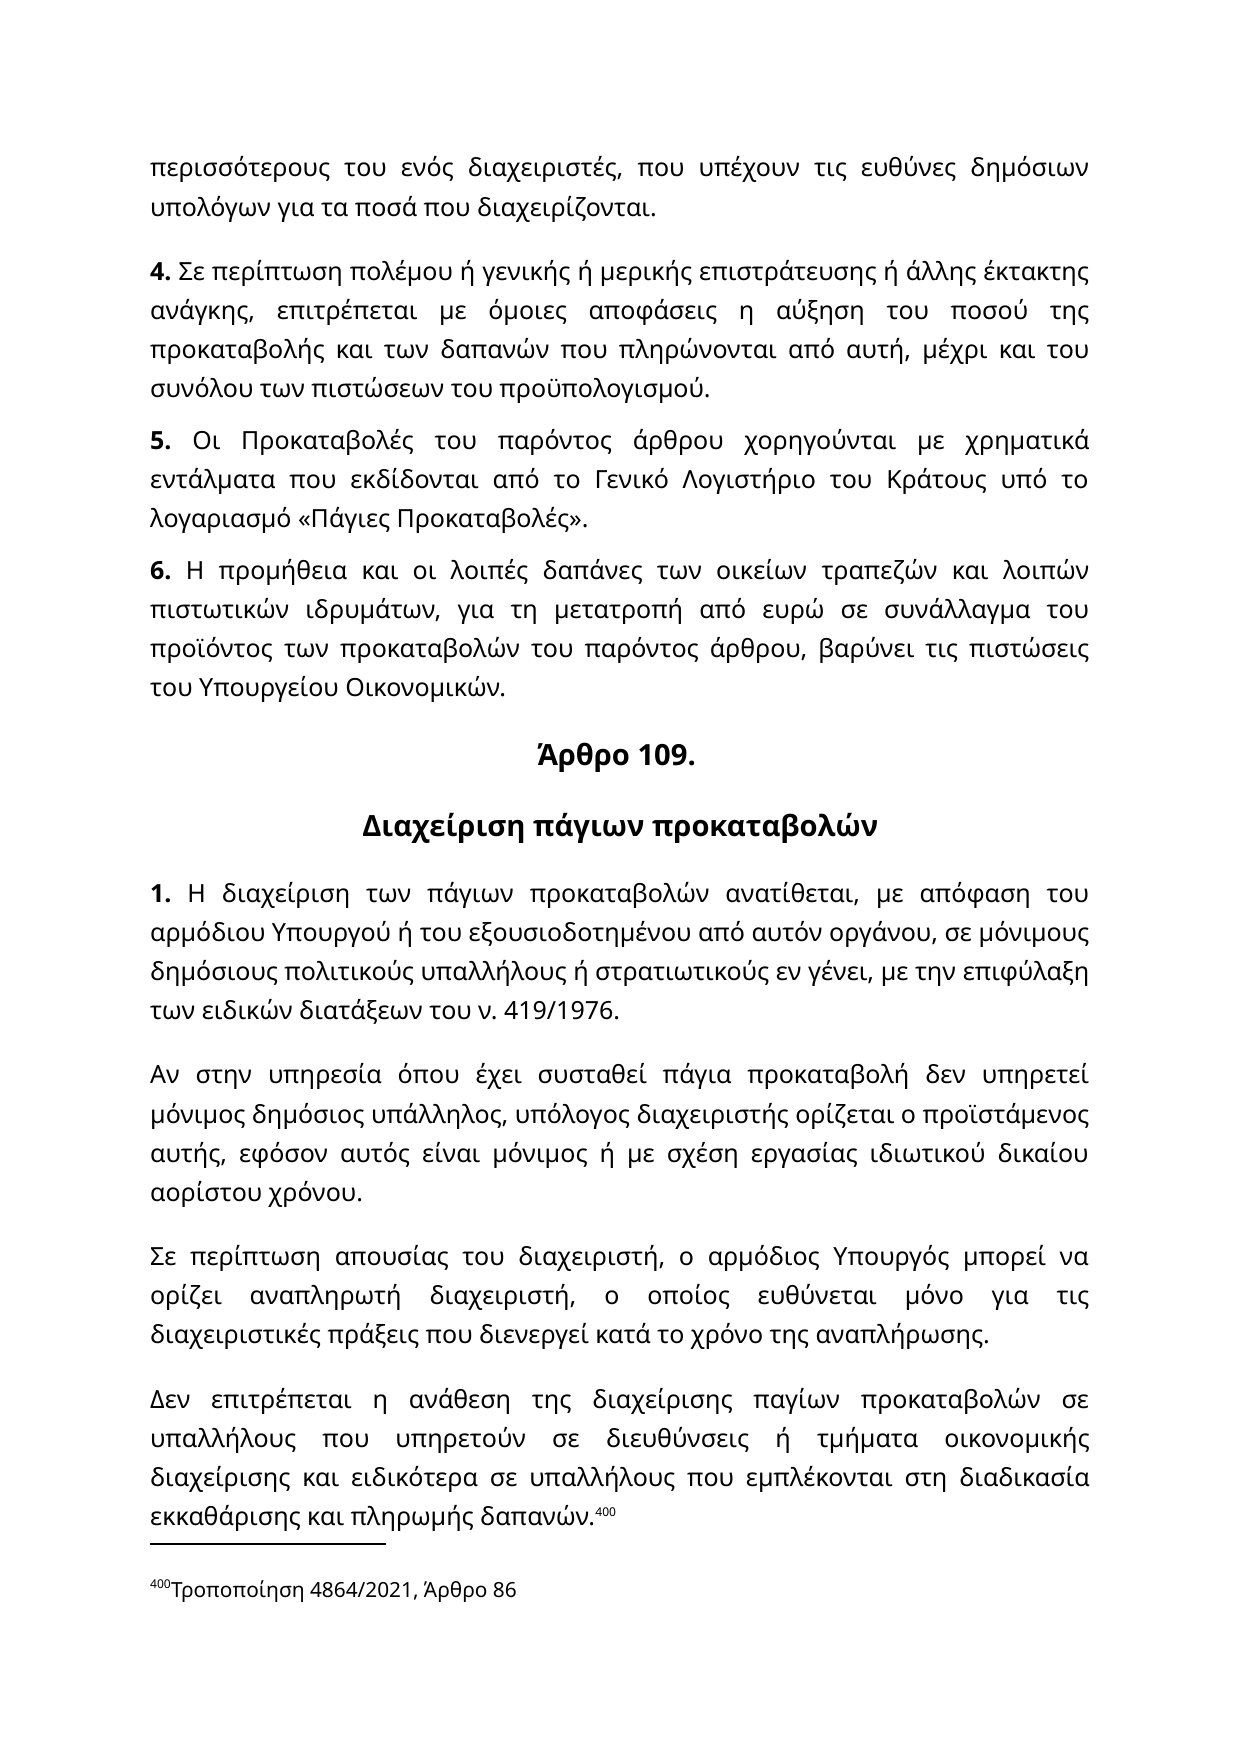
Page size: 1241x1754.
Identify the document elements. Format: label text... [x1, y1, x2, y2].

text περισσότερους του ενός διαχειριστές, που υπέχουν τις ευθύνες δημόσιων υπολόγων για τα ποσά που διαχειρίζονται. [150, 150, 1090, 223]
text Σε περίπτωση απουσίας του διαχειριστή, ο αρμόδιος Υπουργός μπορεί να ορίζει αναπληρωτή διαχειριστή, ο οποίος ευθύνεται μόνο για τις διαχειριστικές πράξεις που διενεργεί κατά το χρόνο της αναπλήρωσης. [150, 1239, 1090, 1351]
text Δεν επιτρέπεται η ανάθεση της διαχείρισης παγίων προκαταβολών σε υπαλλήλους που υπηρετούν σε διευθύνσεις ή τμήματα οικονομικής διαχείρισης και ειδικότερα σε υπαλλήλους που εμπλέκονται στη διαδικασία εκκαθάρισης και πληρωμής δαπανών. [150, 1381, 1090, 1533]
text 1. Η διαχείριση των πάγιων προκαταβολών ανατίθεται, με απόφαση του αρμόδιου Υπουργού ή του εξουσιοδοτημένου από αυτόν οργάνου, σε μόνιμους δημόσιους πολιτικούς υπαλλήλους ή στρατιωτικούς εν γένει, με την επιφύλαξη των ειδικών διατάξεων του ν. 419/1976. [150, 875, 1090, 1027]
subtitle Άρθρο 109. [150, 734, 1090, 774]
text Αν στην υπηρεσία όπου έχει συσταθεί πάγια προκαταβολή δεν υπηρετεί μόνιμος δημόσιος υπάλληλος, υπόλογος διαχειριστής ορίζεται ο προϊστάμενος αυτής, εφόσον αυτός είναι μόνιμος ή με σχέση εργασίας ιδιωτικού δικαίου αορίστου χρόνου. [150, 1057, 1090, 1209]
text 6. Η προμήθεια και οι λοιπές δαπάνες των οικείων τραπεζών και λοιπών πιστωτικών ιδρυμάτων, για τη μετατροπή από ευρώ σε συνάλλαγμα του προϊόντος των προκαταβολών του παρόντος άρθρου, βαρύνει τις πιστώσεις του Υπουργείου Οικονομικών. [150, 552, 1090, 704]
text 4. Σε περίπτωση πολέμου ή γενικής ή μερικής επιστράτευσης ή άλλης έκτακτης ανάγκης, επιτρέπεται με όμοιες αποφάσεις η αύξηση του ποσού της προκαταβο­λής και των δαπανών που πληρώνονται από αυτή, μέχρι και του συνόλου των πιστώσεων του προϋπολογισμού. [150, 253, 1090, 405]
text 5. Οι Προκαταβολές του παρόντος άρθρου χορηγούνται με χρηματικά εντάλματα που εκδίδονται από το Γενικό Λογιστήριο του Κράτους υπό το λογαριασμό «Πάγιες Προκαταβολές». [150, 422, 1090, 535]
text Τροποποίηση 4864/2021, Άρθρο 86 [150, 1576, 1090, 1604]
subtitle Διαχείριση πάγιων προκαταβολών [150, 805, 1090, 844]
